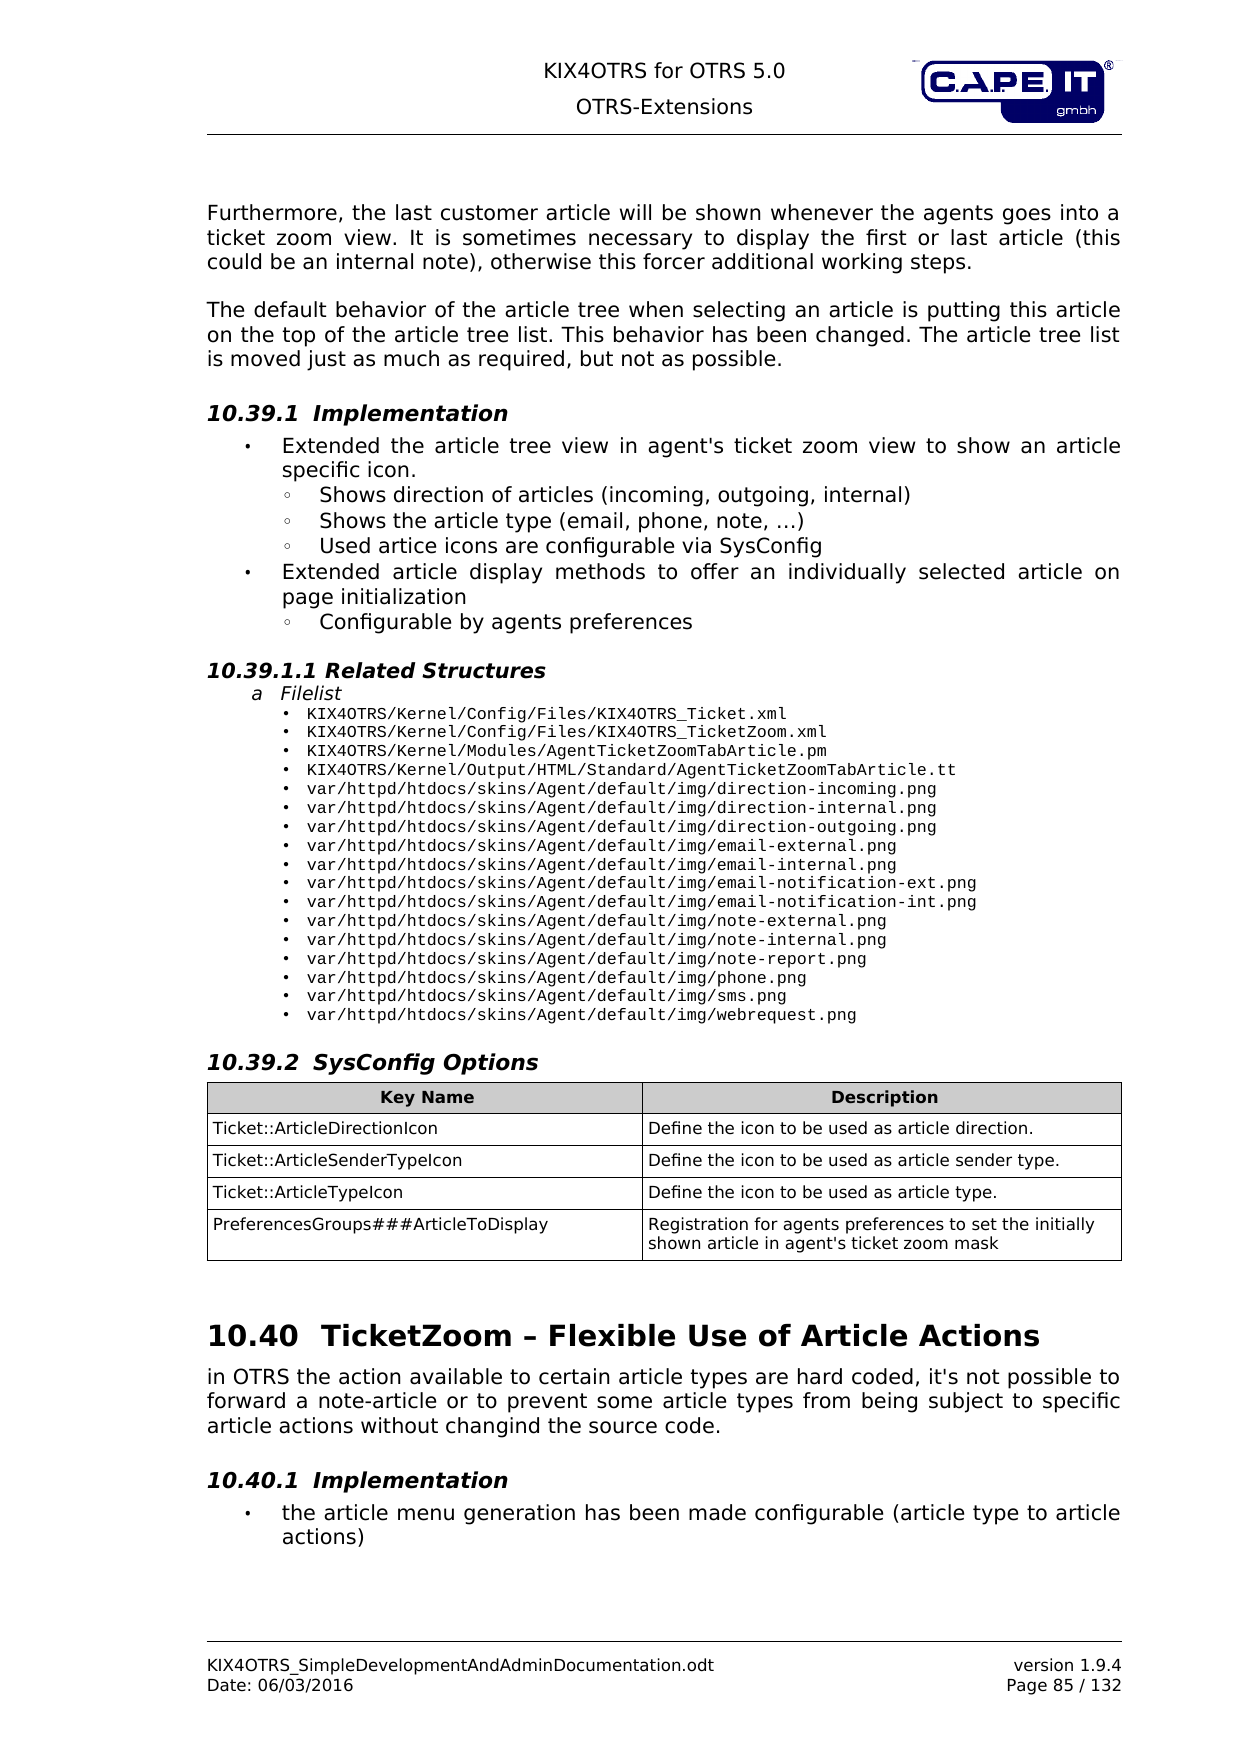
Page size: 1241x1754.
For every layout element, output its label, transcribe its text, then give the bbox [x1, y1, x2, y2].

subtitle Implementation [207, 1468, 1122, 1494]
table_cell Ticket::ArticleTypeIcon [208, 1178, 642, 1208]
table_cell Ticket::ArticleSenderTypeIcon [208, 1146, 642, 1177]
picture [921, 60, 1114, 123]
list Used artice icons are configurable via SysConfig [282, 534, 1122, 559]
subtitle TicketZoom – Flexible Use of Article Actions [207, 1319, 1122, 1353]
subtitle var/httpd/htdocs/skins/Agent/default/img/direction-incoming.png [283, 781, 1122, 799]
text in OTRS the action available to certain article types are hard coded, it's not possible to forward a note-article or to prevent some article types from being subject to specific article actions without changind the source code. [207, 1365, 1122, 1438]
subtitle KIX4OTRS/Kernel/Output/HTML/Standard/AgentTicketZoomTabArticle.tt [283, 762, 1122, 781]
list Configurable by agents preferences [282, 609, 1122, 634]
list Shows the article type (email, phone, note, …) [282, 508, 1122, 534]
subtitle var/httpd/htdocs/skins/Agent/default/img/phone.png [283, 969, 1122, 988]
subtitle KIX4OTRS/Kernel/Config/Files/KIX4OTRS_Ticket.xml [283, 705, 1122, 724]
subtitle var/httpd/htdocs/skins/Agent/default/img/direction-internal.png [283, 799, 1122, 818]
table_header Key Name [208, 1083, 642, 1113]
subtitle var/httpd/htdocs/skins/Agent/default/img/direction-outgoing.png [283, 818, 1122, 837]
table_cell Define the icon to be used as article type. [643, 1178, 1121, 1208]
subtitle Filelist [251, 683, 1122, 705]
subtitle var/httpd/htdocs/skins/Agent/default/img/email-notification-ext.png [283, 875, 1122, 894]
text Furthermore, the last customer article will be shown whenever the agents goes into a ticket zoom view. It is sometimes necessary to display the first or last article (this could be an internal note), otherwise this forcer additional working steps. [207, 201, 1122, 274]
subtitle KIX4OTRS/Kernel/Config/Files/KIX4OTRS_TicketZoom.xml [283, 724, 1122, 743]
subtitle var/httpd/htdocs/skins/Agent/default/img/email-external.png [283, 837, 1122, 856]
subtitle var/httpd/htdocs/skins/Agent/default/img/note-internal.png [283, 931, 1122, 950]
text The default behavior of the article tree when selecting an article is putting this article on the top of the article tree list. This behavior has been changed. The article tree list is moved just as much as required, but not as possible. [207, 298, 1122, 371]
list the article menu generation has been made configurable (article type to article actions) [244, 1500, 1122, 1549]
list Shows direction of articles (incoming, outgoing, internal) [282, 483, 1122, 508]
subtitle var/httpd/htdocs/skins/Agent/default/img/email-internal.png [283, 856, 1122, 875]
table_cell PreferencesGroups###ArticleToDisplay [208, 1210, 642, 1260]
subtitle Related Structures [207, 659, 1122, 683]
subtitle Implementation [207, 401, 1122, 427]
subtitle var/httpd/htdocs/skins/Agent/default/img/note-external.png [283, 913, 1122, 931]
table_cell Ticket::ArticleDirectionIcon [208, 1114, 642, 1145]
subtitle var/httpd/htdocs/skins/Agent/default/img/note-report.png [283, 950, 1122, 969]
list Extended the article tree view in agent's ticket zoom view to show an article specific icon. [244, 433, 1122, 483]
subtitle var/httpd/htdocs/skins/Agent/default/img/sms.png [283, 988, 1122, 1007]
table_cell Define the icon to be used as article direction. [643, 1114, 1121, 1145]
subtitle SysConfig Options [207, 1051, 1122, 1076]
subtitle var/httpd/htdocs/skins/Agent/default/img/email-notification-int.png [283, 894, 1122, 913]
subtitle var/httpd/htdocs/skins/Agent/default/img/webrequest.png [283, 1007, 1122, 1026]
table_cell Define the icon to be used as article sender type. [643, 1146, 1121, 1177]
table_header Description [643, 1083, 1121, 1113]
table_cell Registration for agents preferences to set the initially shown article in agent's ticket zoom mask [643, 1210, 1121, 1260]
subtitle KIX4OTRS/Kernel/Modules/AgentTicketZoomTabArticle.pm [283, 743, 1122, 762]
list Extended article display methods to offer an individually selected article on page initialization [244, 559, 1122, 609]
